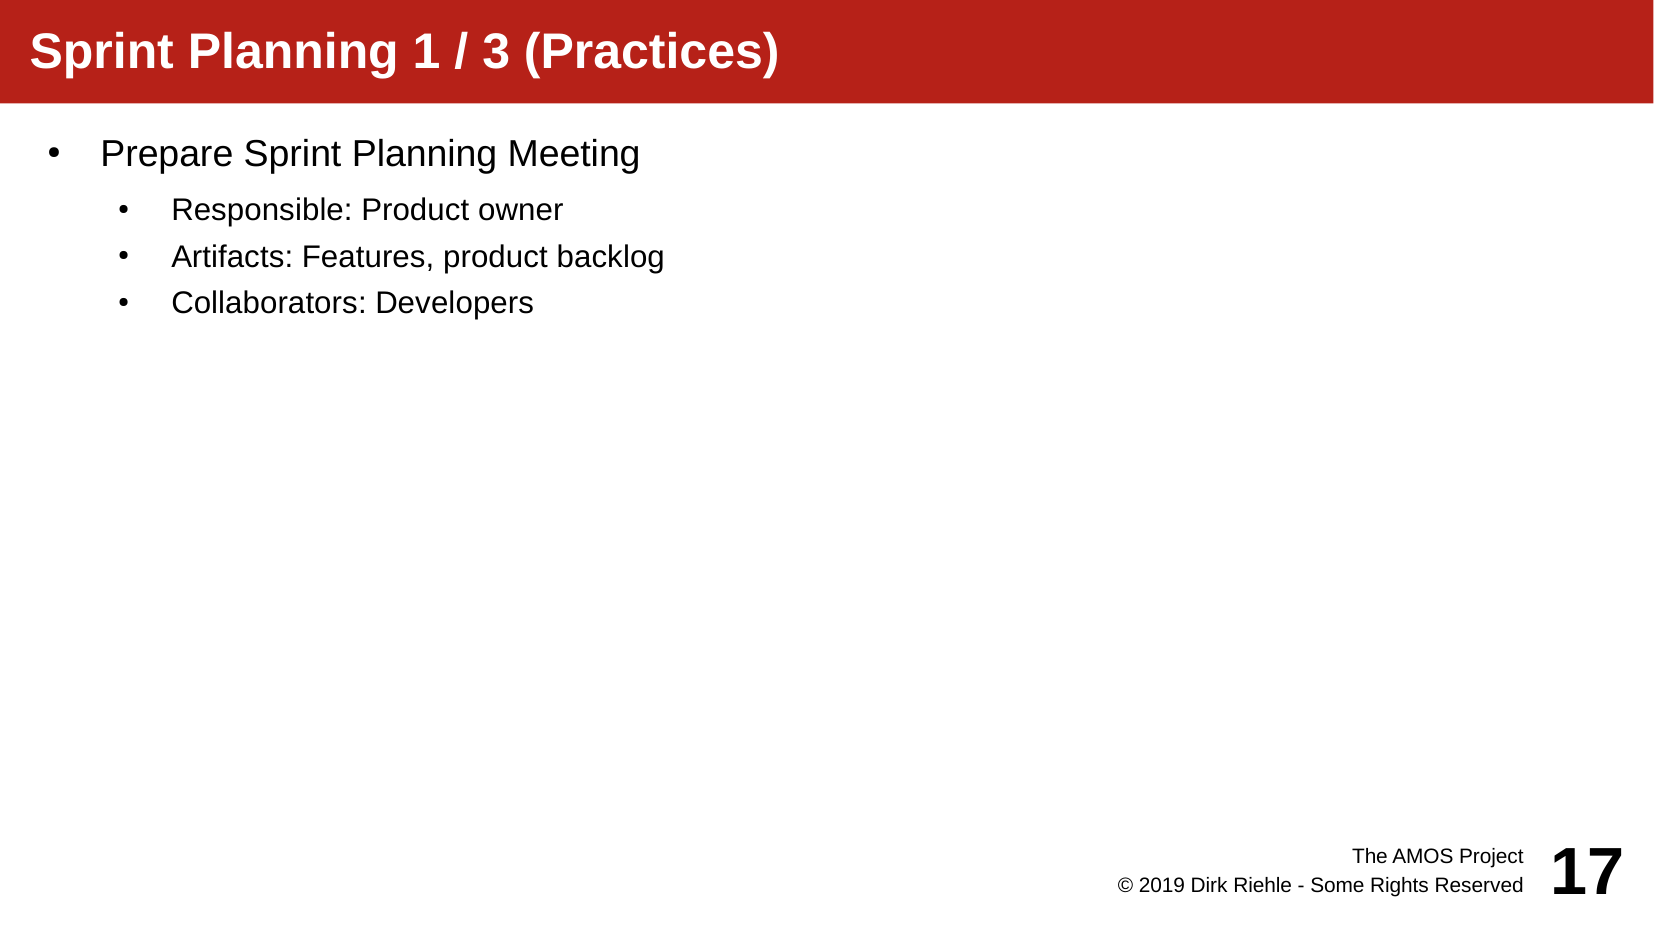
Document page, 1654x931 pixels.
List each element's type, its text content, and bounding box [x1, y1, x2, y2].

title Sprint Planning 1 / 3 (Practices) [0, 0, 1654, 104]
list Prepare Sprint Planning Meeting Responsible: Product owner Artifacts: Features, product backlog Collaborators: Developers [29, 132, 1625, 798]
